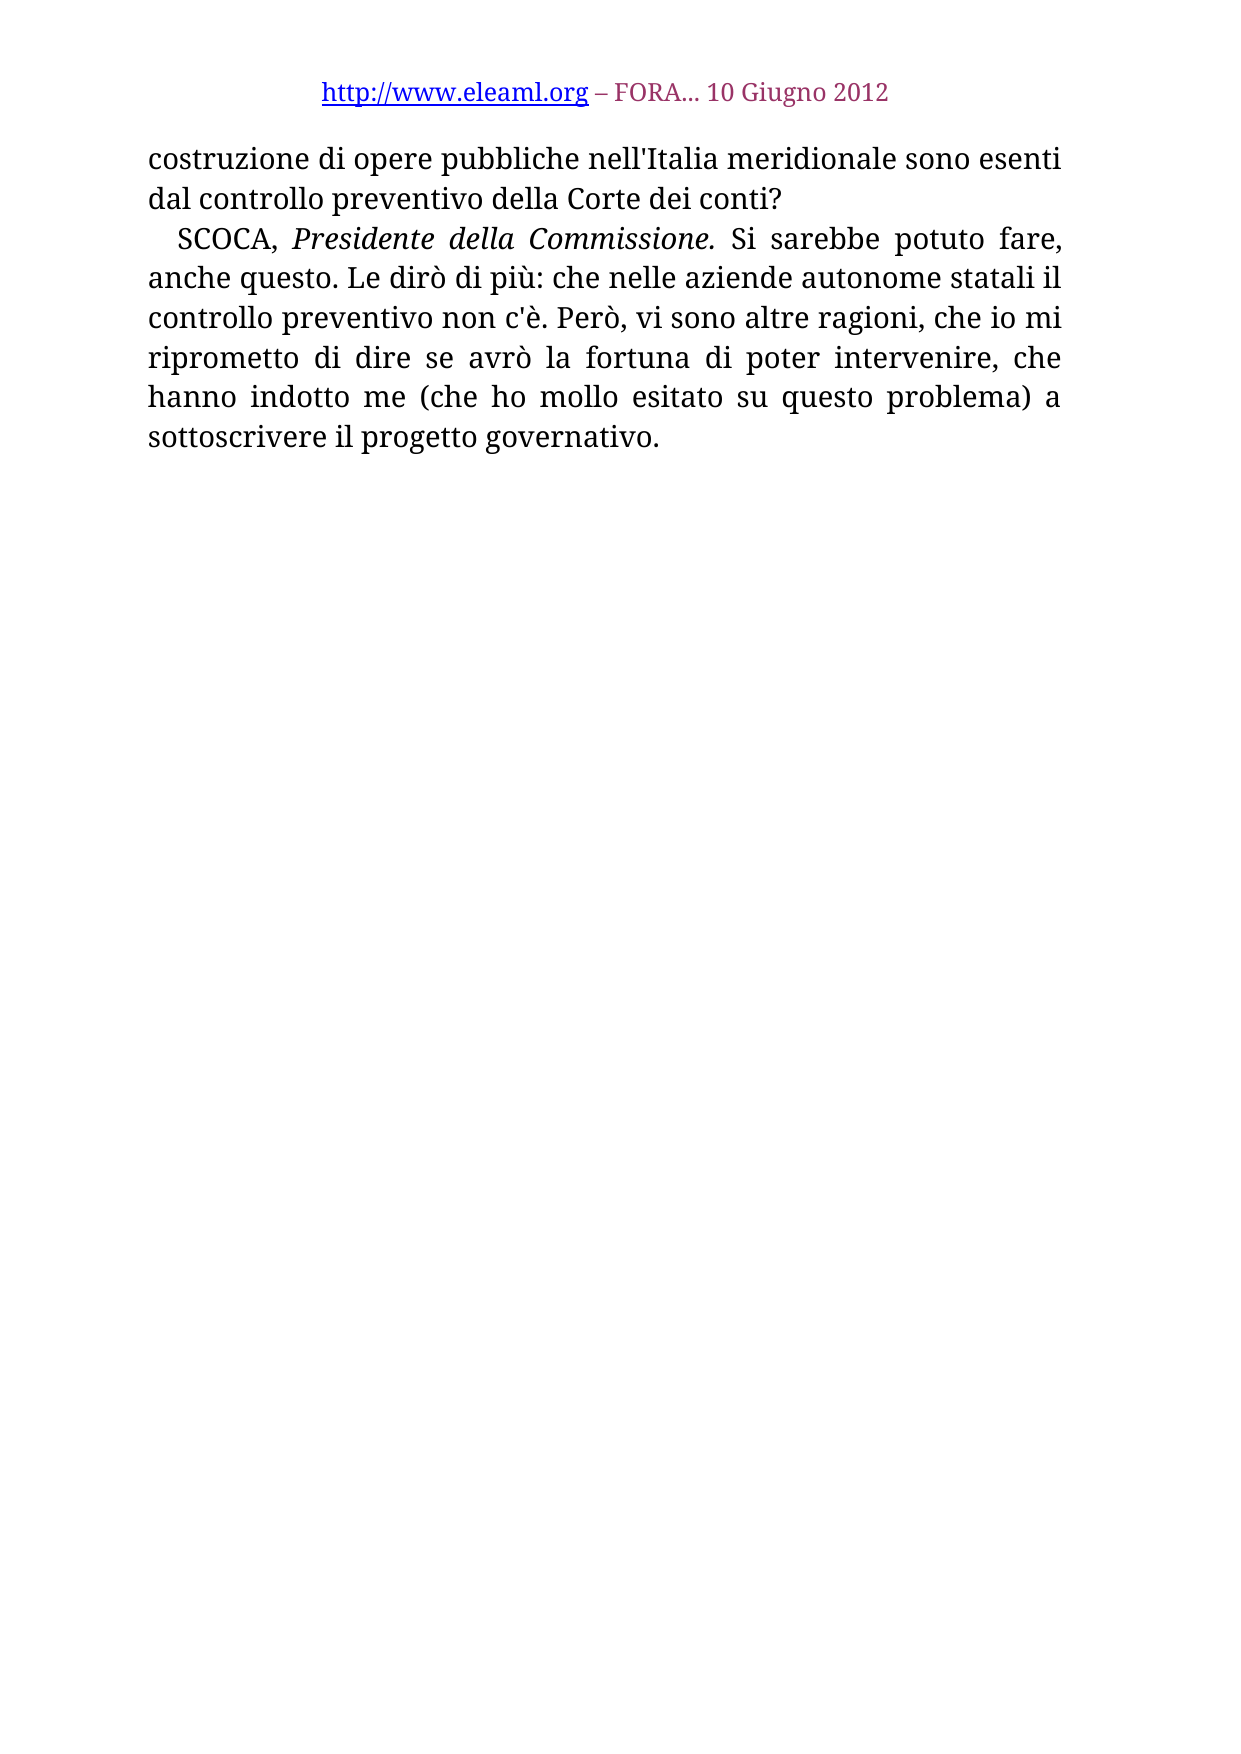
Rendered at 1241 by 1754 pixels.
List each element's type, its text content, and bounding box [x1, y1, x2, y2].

text costruzione di opere pubbliche nell'Italia meridionale sono esenti dal controllo preventivo della Corte dei conti? [148, 138, 1063, 218]
text SCOCA, Presidente della Commissione. Si sarebbe potuto fare, anche questo. Le dirò di più: che nelle aziende autonome statali il controllo preventivo non c'è. Però, vi sono altre ragioni, che io mi riprometto di dire se avrò la fortuna di poter intervenire, che hanno indotto me (che ho mollo esitato su questo problema) a sottoscrivere il progetto governativo. [148, 218, 1063, 456]
